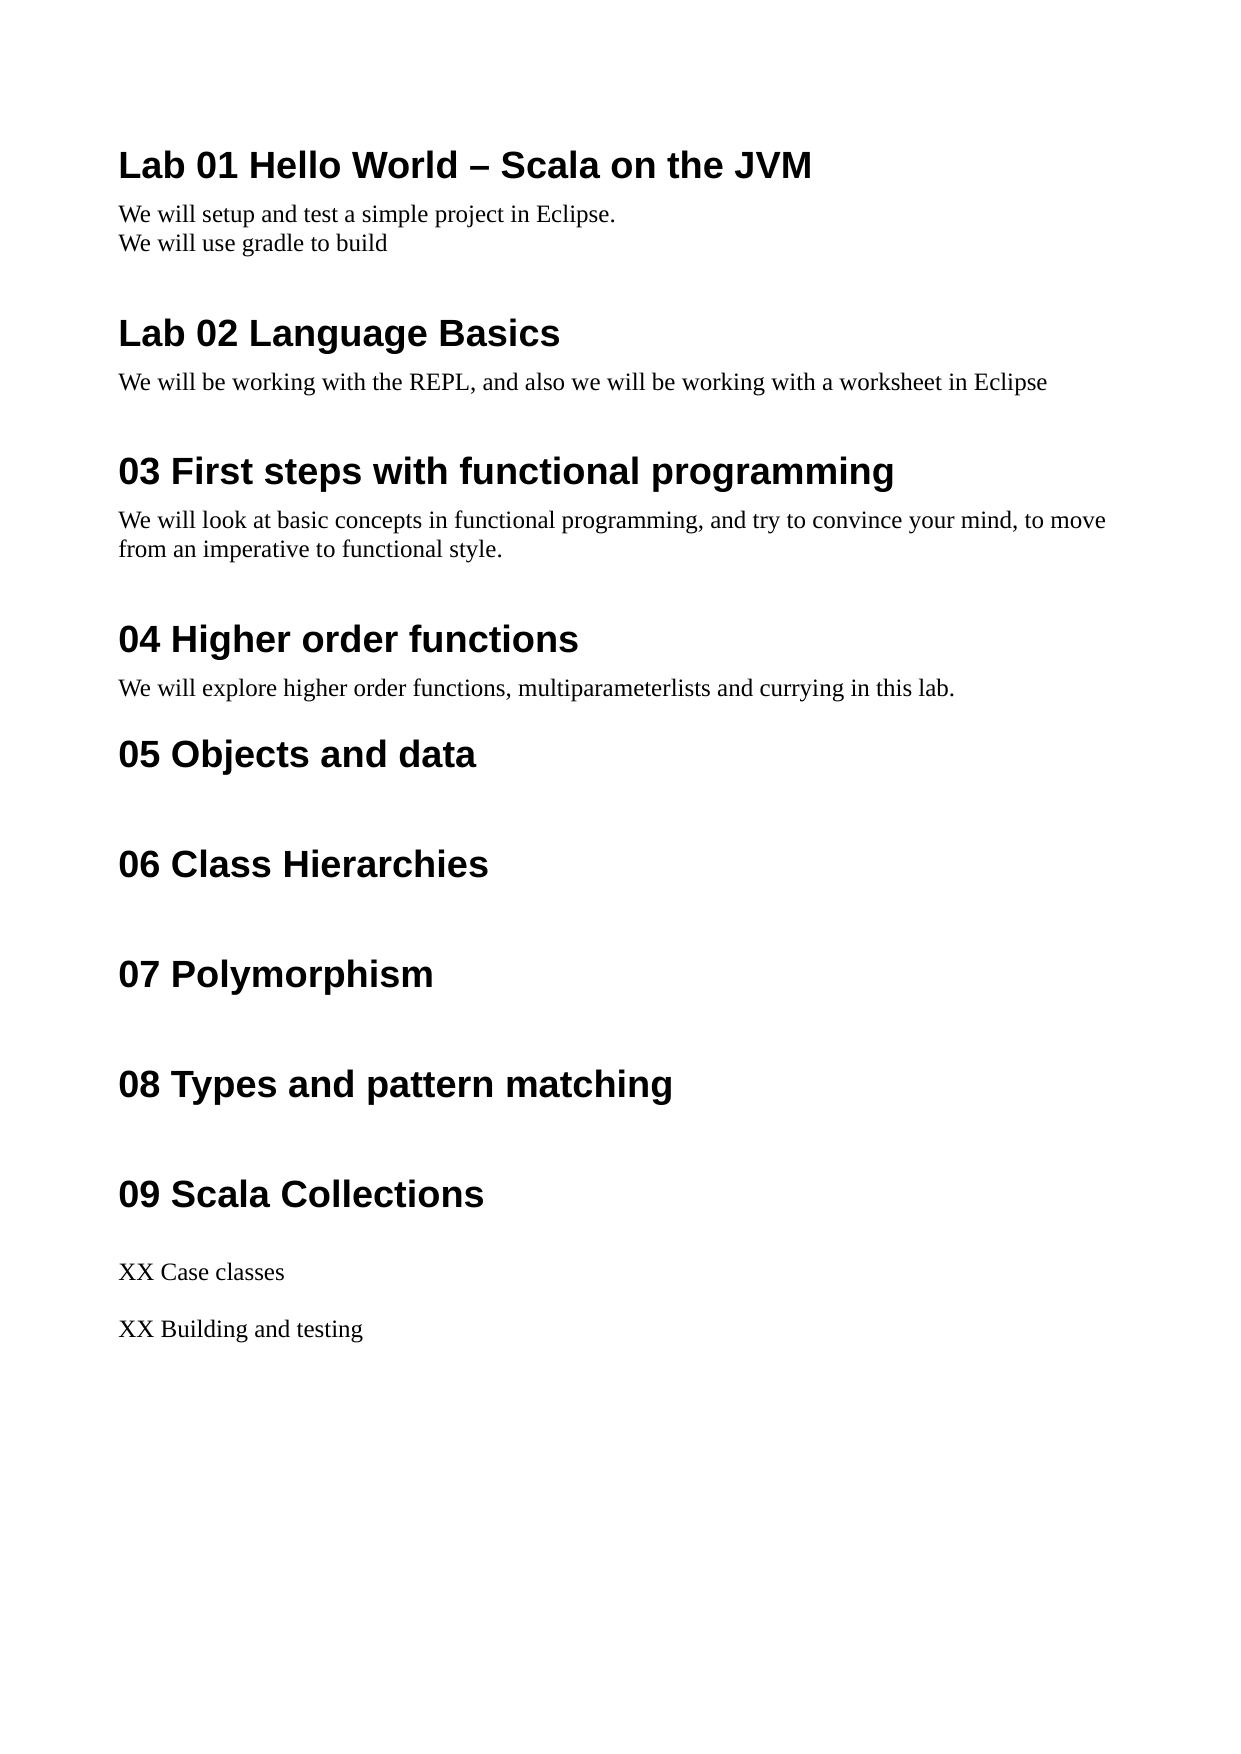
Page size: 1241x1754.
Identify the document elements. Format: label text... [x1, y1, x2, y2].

subtitle 04 Higher order functions [118, 617, 1122, 660]
text We will explore higher order functions, multiparameterlists and currying in this lab. [118, 673, 1122, 701]
subtitle Lab 02 Language Basics [118, 311, 1122, 354]
subtitle Lab 01 Hello World – Scala on the JVM [118, 143, 1122, 187]
subtitle 05 Objects and data [118, 732, 1122, 776]
subtitle 07 Polymorphism [118, 952, 1122, 996]
text We will look at basic concepts in functional programming, and try to convince your mind, to move from an imperative to functional style. [118, 505, 1122, 563]
subtitle 03 First steps with functional programming [118, 449, 1122, 493]
text We will be working with the REPL, and also we will be working with a worksheet in Eclipse [118, 367, 1122, 395]
subtitle 06 Class Hierarchies [118, 842, 1122, 886]
text XX Building and testing [118, 1314, 1122, 1343]
subtitle 09 Scala Collections [118, 1172, 1122, 1215]
subtitle 08 Types and pattern matching [118, 1062, 1122, 1106]
text We will setup and test a simple project in Eclipse. [118, 199, 1122, 228]
text We will use gradle to build [118, 228, 1122, 257]
text XX Case classes [118, 1257, 1122, 1285]
